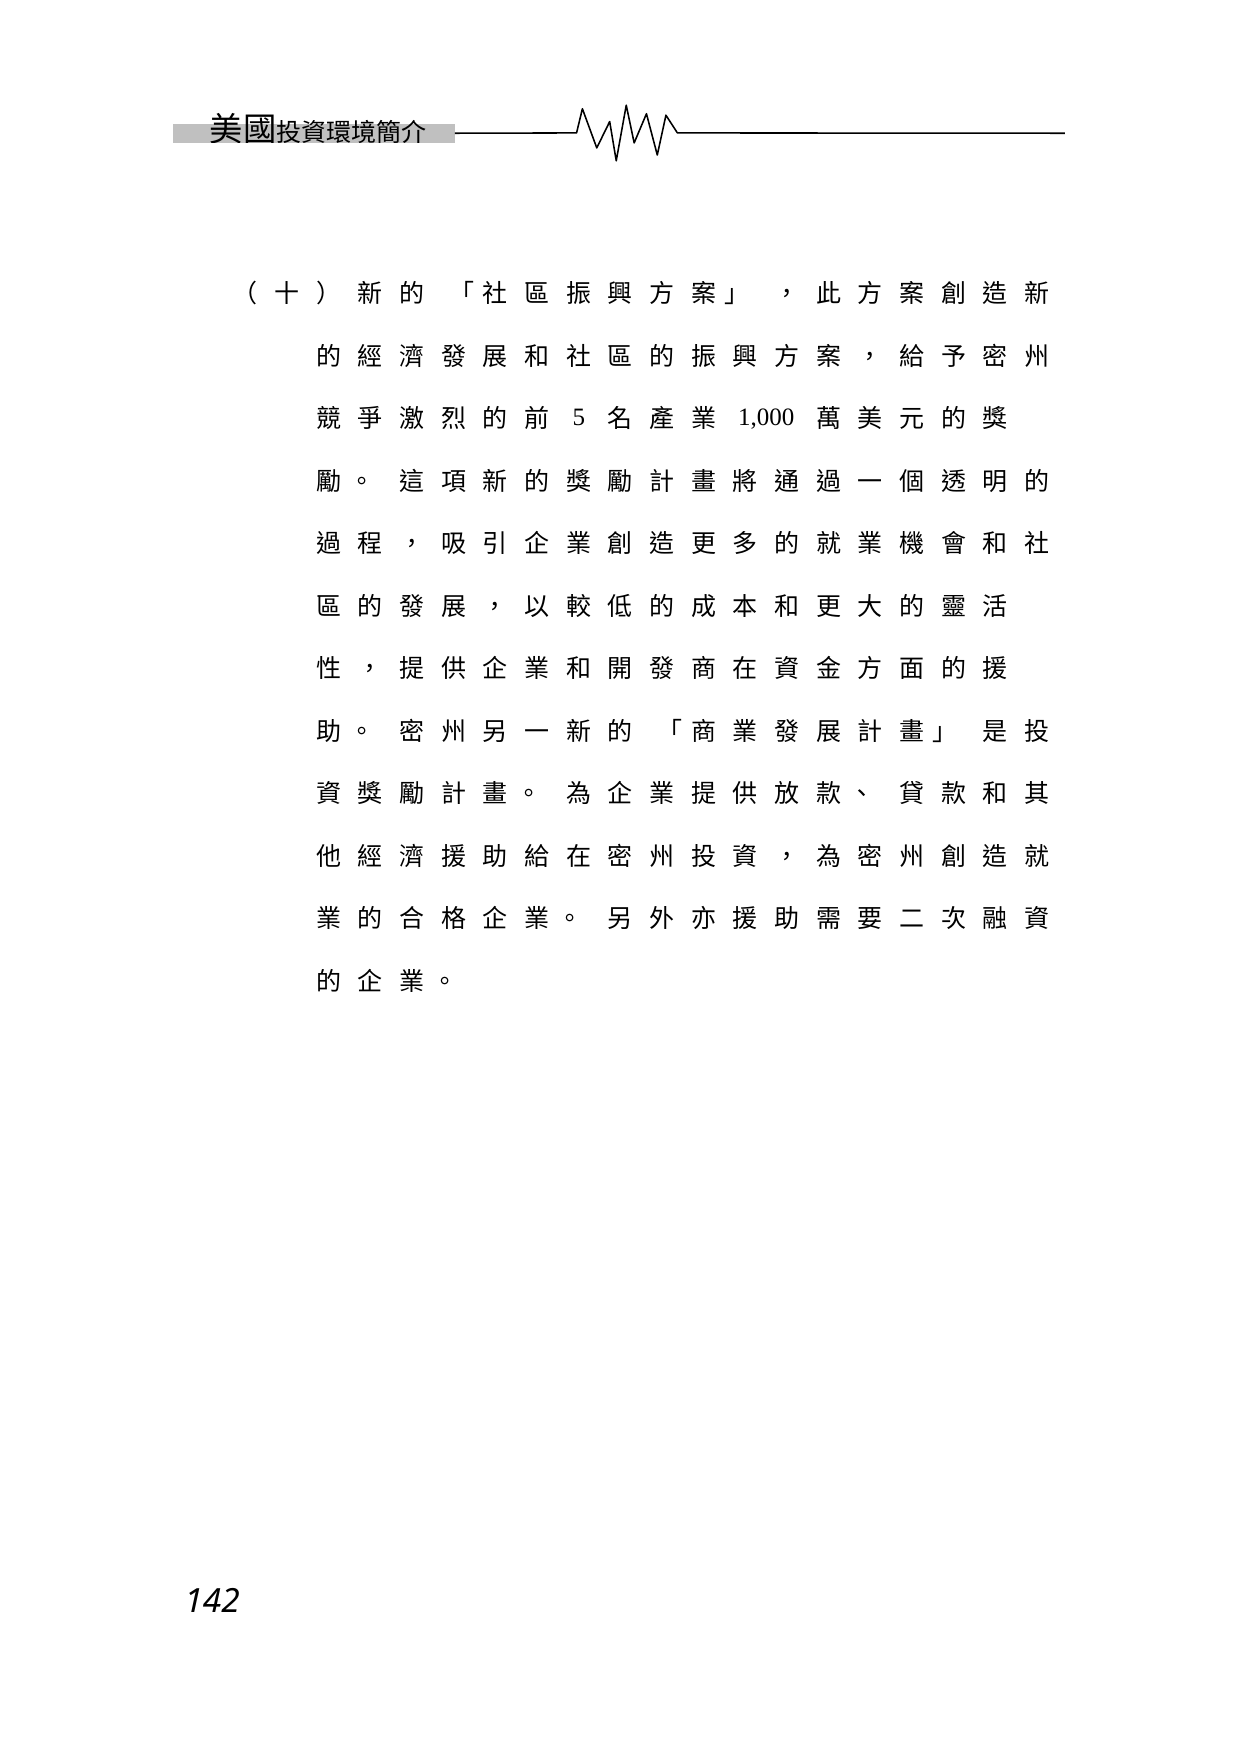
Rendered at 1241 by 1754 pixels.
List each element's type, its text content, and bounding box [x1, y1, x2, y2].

text （十）新的「社區振興方案」，此方案創造新的經濟發展和社區的振興方案，給予密州競爭激烈的前5名產業1,000萬美元的獎勵。這項新的獎勵計畫將通過一個透明的過程，吸引企業創造更多的就業機會和社區的發展，以較低的成本和更大的靈活性，提供企業和開發商在資金方面的援助。密州另一新的「商業發展計畫」是投資獎勵計畫。為企業提供放款、貸款和其他經濟援助給在密州投資，為密州創造就業的合格企業。另外亦援助需要二次融資的企業。 [207, 250, 1058, 1000]
